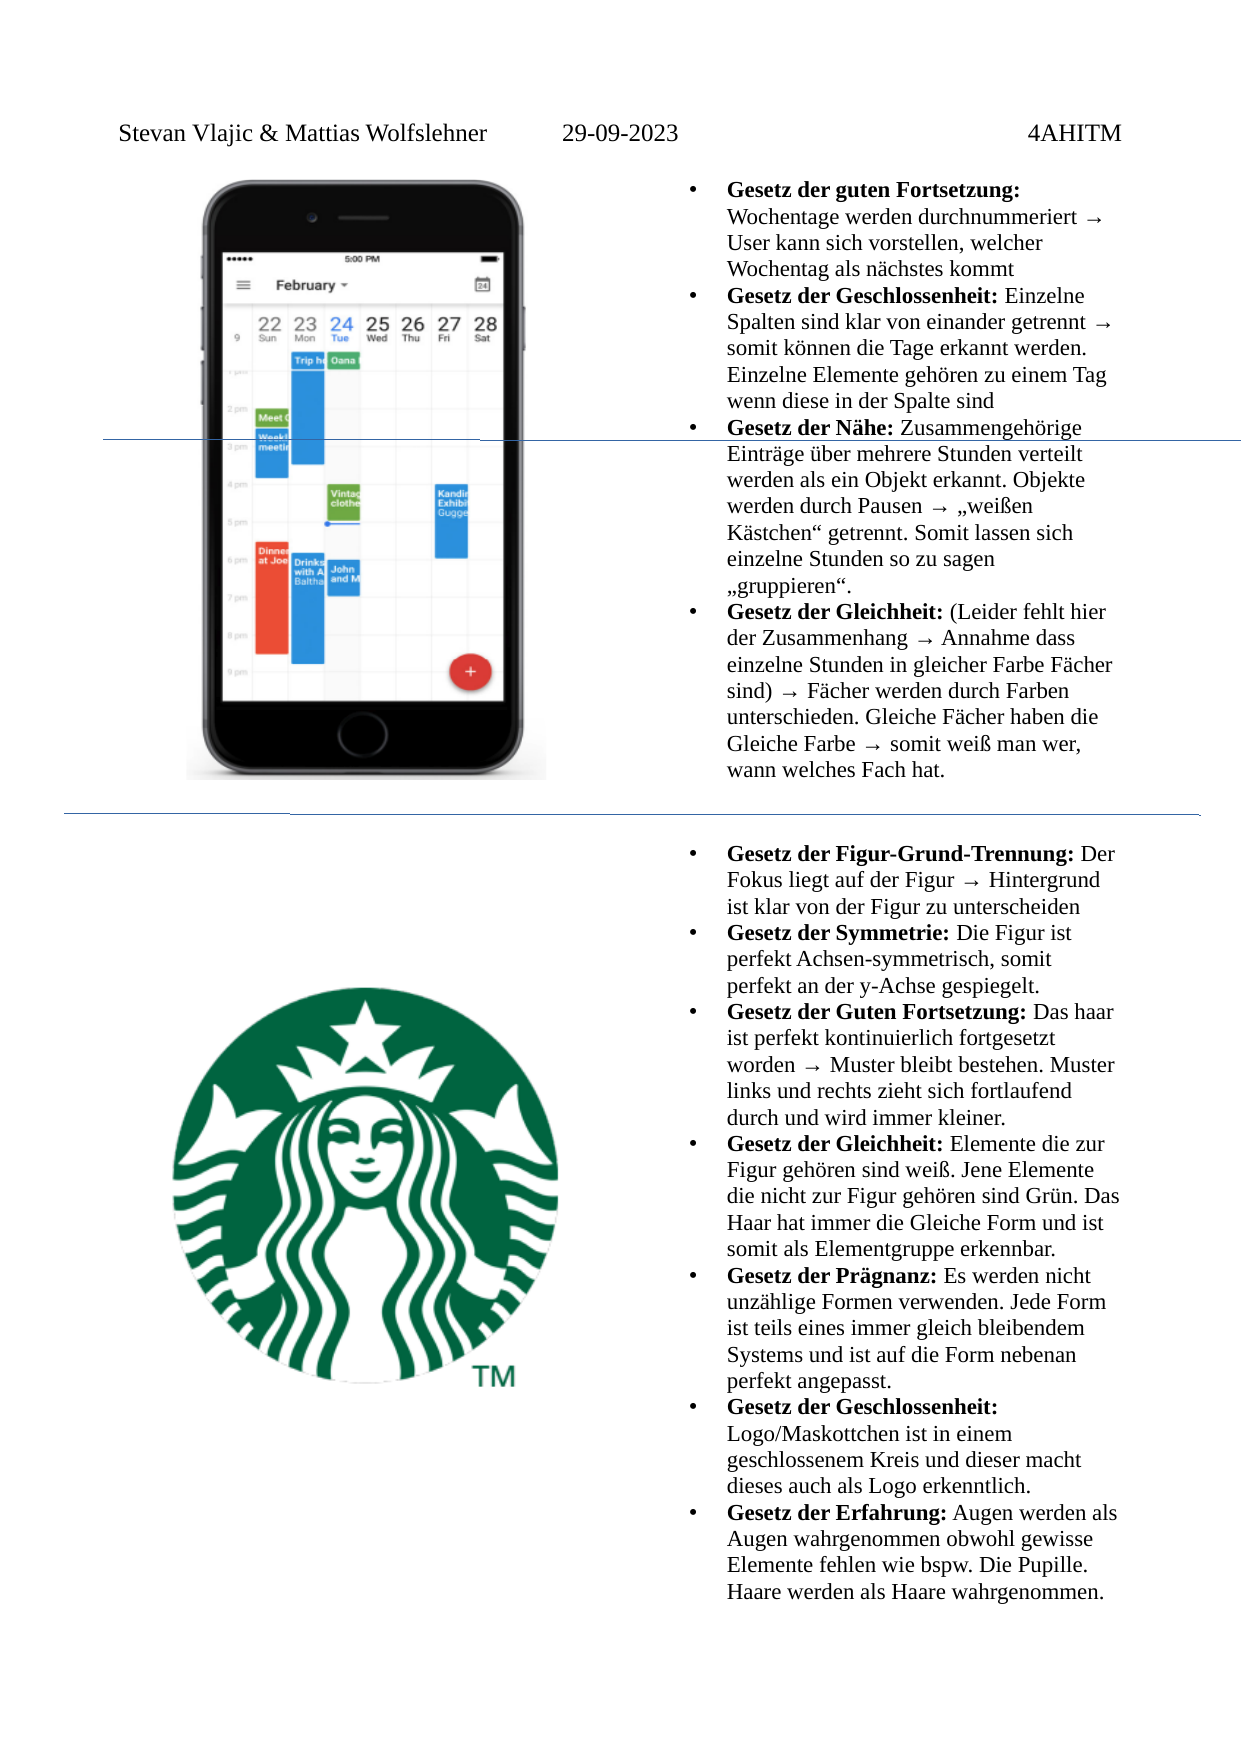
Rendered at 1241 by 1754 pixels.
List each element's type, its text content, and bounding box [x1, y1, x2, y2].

list Einträge über mehrere Stunden verteilt werden als ein Objekt erkannt. Objekte werden durch Pausen → „weißen Kästchen“ getrennt. Somit lassen sich einzelne Stunden so zu sagen „gruppieren“. [689, 441, 1122, 598]
list Gesetz der Gleichheit: (Leider fehlt hier der Zusammenhang → Annahme dass einzelne Stunden in gleicher Farbe Fächer sind) → Fächer werden durch Farben unterschieden. Gleiche Fächer haben die Gleiche Farbe → somit weiß man wer, wann welches Fach hat. [689, 598, 1122, 782]
list Gesetz der Guten Fortsetzung: Das haar ist perfekt kontinuierlich fortgesetzt worden → Muster bleibt bestehen. Muster links und rechts zieht sich fortlaufend durch und wird immer kleiner. [689, 998, 1122, 1130]
list Gesetz der Prägnanz: Es werden nicht unzählige Formen verwenden. Jede Form ist teils eines immer gleich bleibendem Systems und ist auf die Form nebenan perfekt angepasst. [689, 1262, 1122, 1393]
list Gesetz der guten Fortsetzung: Wochentage werden durchnummeriert → User kann sich vorstellen, welcher Wochentag als nächstes kommt [689, 176, 1122, 282]
list Gesetz der Erfahrung: Augen werden als Augen wahrgenommen obwohl gewisse Elemente fehlen wie bspw. Die Pupille. Haare werden als Haare wahrgenommen. [689, 1499, 1122, 1604]
list Gesetz der Nähe: Zusammengehörige [689, 413, 1122, 440]
picture [186, 179, 547, 780]
list Gesetz der Geschlossenheit: Einzelne Spalten sind klar von einander getrennt → somit können die Tage erkannt werden. Einzelne Elemente gehören zu einem Tag wenn diese in der Spalte sind [689, 282, 1122, 413]
list Gesetz der Symmetrie: Die Figur ist perfekt Achsen-symmetrisch, somit perfekt an der y-Achse gespiegelt. [689, 919, 1122, 998]
list Gesetz der Geschlossenheit: Logo/Maskottchen ist in einem geschlossenem Kreis und dieser macht dieses auch als Logo erkenntlich. [689, 1393, 1122, 1499]
picture [164, 974, 563, 1396]
list Gesetz der Figur-Grund-Trennung: Der Fokus liegt auf der Figur → Hintergrund ist klar von der Figur zu unterscheiden [689, 840, 1122, 919]
list Gesetz der Gleichheit: Elemente die zur Figur gehören sind weiß. Jene Elemente die nicht zur Figur gehören sind Grün. Das Haar hat immer die Gleiche Form und ist somit als Elementgruppe erkennbar. [689, 1130, 1122, 1262]
